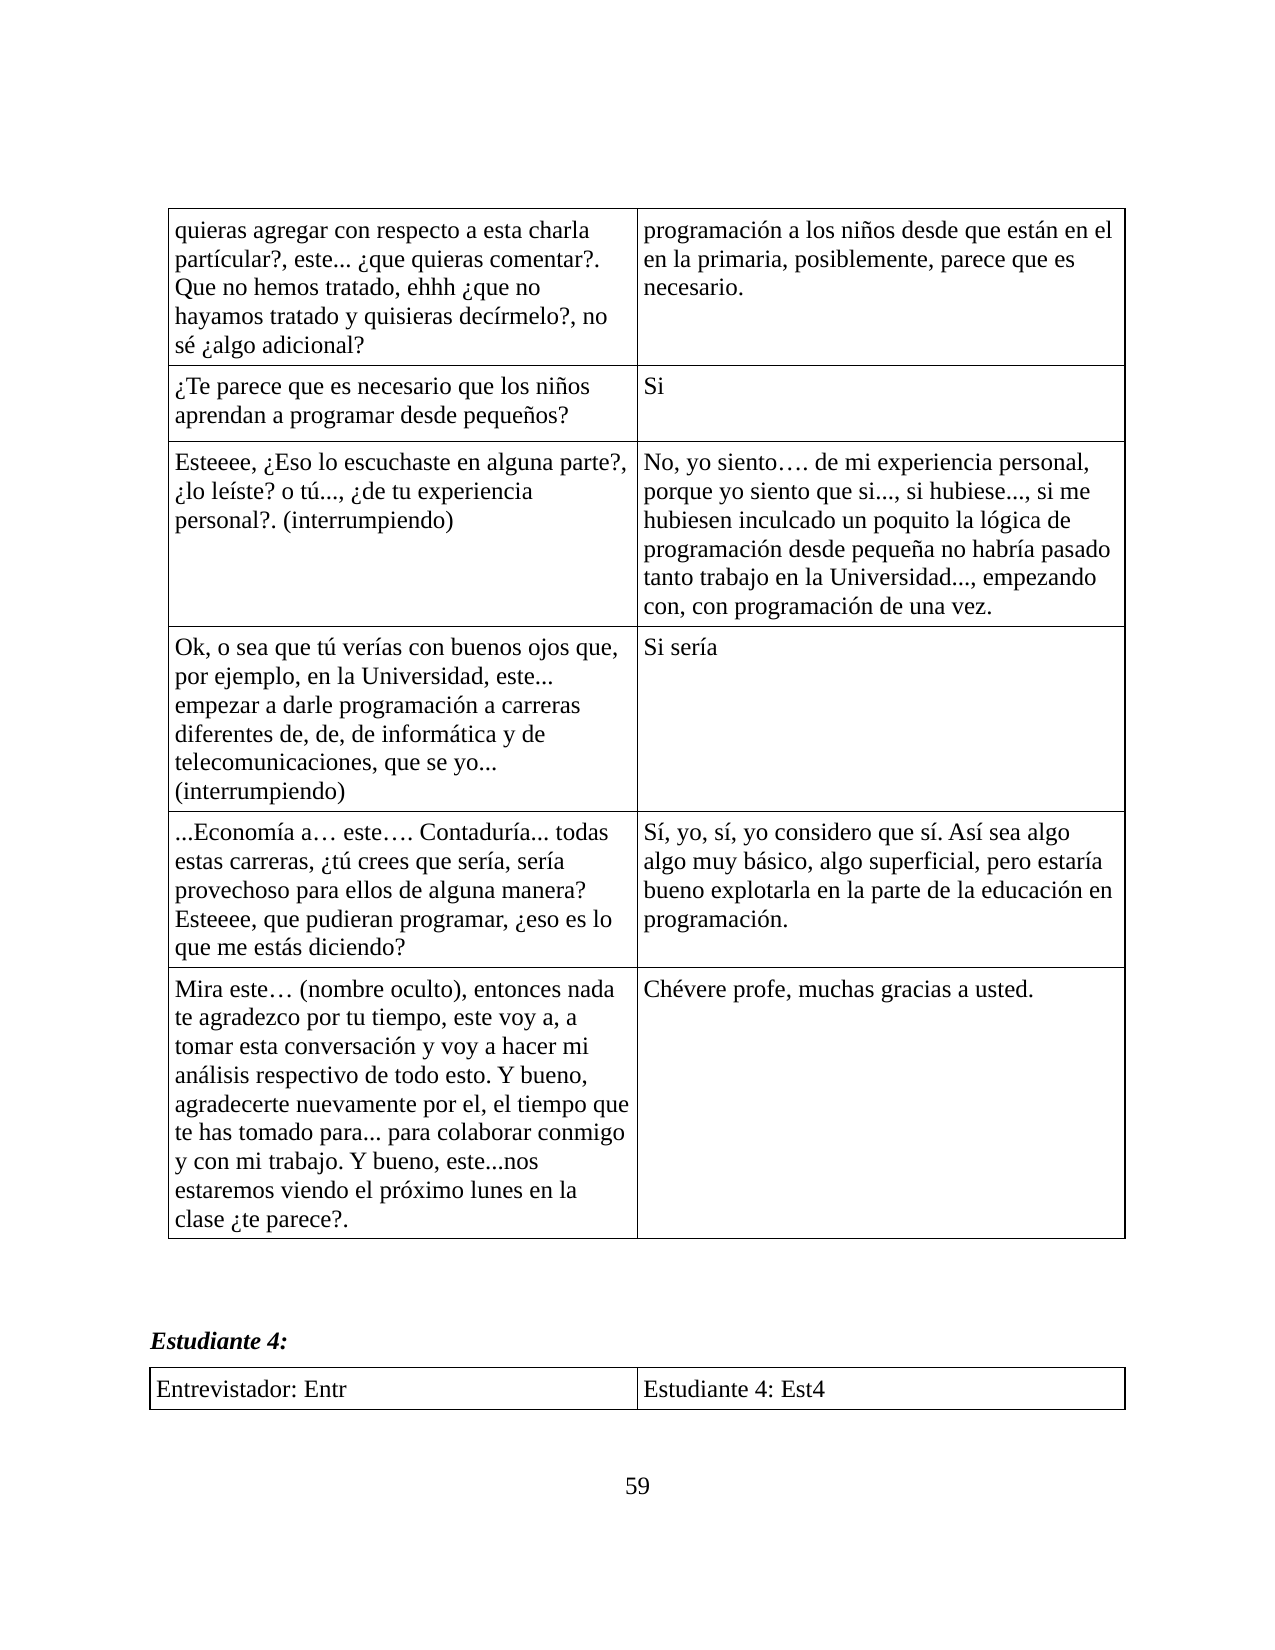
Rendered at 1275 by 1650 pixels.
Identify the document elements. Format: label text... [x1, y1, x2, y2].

table_cell Mira este… (nombre oculto), entonces nada te agradezco por tu tiempo, este voy a, a tomar esta conversación y voy a hacer mi análisis respectivo de todo esto. Y bueno, agradecerte nuevamente por el, el tiempo que te has tomado para... para colaborar conmigo y con mi trabajo. Y bueno, este...nos estaremos viendo el próximo lunes en la clase ¿te parece?. [169, 968, 637, 1238]
table_header Estudiante 4: Est4 [638, 1368, 1124, 1408]
table_cell No, yo siento…. de mi experiencia personal, porque yo siento que si..., si hubiese..., si me hubiesen inculcado un poquito la lógica de programación desde pequeña no habría pasado tanto trabajo en la Universidad..., empezando con, con programación de una vez. [638, 442, 1124, 626]
table_cell Chévere profe, muchas gracias a usted. [638, 968, 1124, 1238]
table_cell ...Economía a… este…. Contaduría... todas estas carreras, ¿tú crees que sería, sería provechoso para ellos de alguna manera? Esteeee, que pudieran programar, ¿eso es lo que me estás diciendo? [169, 812, 637, 967]
table_cell Sí, yo, sí, yo considero que sí. Así sea algo algo muy básico, algo superficial, pero estaría bueno explotarla en la parte de la educación en programación. [638, 812, 1124, 967]
table_cell quieras agregar con respecto a esta charla partícular?, este... ¿que quieras comentar?. Que no hemos tratado, ehhh ¿que no hayamos tratado y quisieras decírmelo?, no sé ¿algo adicional? [169, 209, 637, 364]
table_cell programación a los niños desde que están en el en la primaria, posiblemente, parece que es necesario. [638, 209, 1124, 364]
table_cell Esteeee, ¿Eso lo escuchaste en alguna parte?, ¿lo leíste? o tú..., ¿de tu experiencia personal?. (interrumpiendo) [169, 442, 637, 626]
table_header Entrevistador: Entr [151, 1368, 637, 1408]
table_cell Ok, o sea que tú verías con buenos ojos que, por ejemplo, en la Universidad, este... empezar a darle programación a carreras diferentes de, de, de informática y de telecomunicaciones, que se yo... (interrumpiendo) [169, 627, 637, 811]
table_cell ¿Te parece que es necesario que los niños aprendan a programar desde pequeños? [169, 366, 637, 441]
table_cell Si [638, 366, 1124, 441]
table_cell Si sería [638, 627, 1124, 811]
subtitle Estudiante 4: [150, 1326, 1125, 1355]
